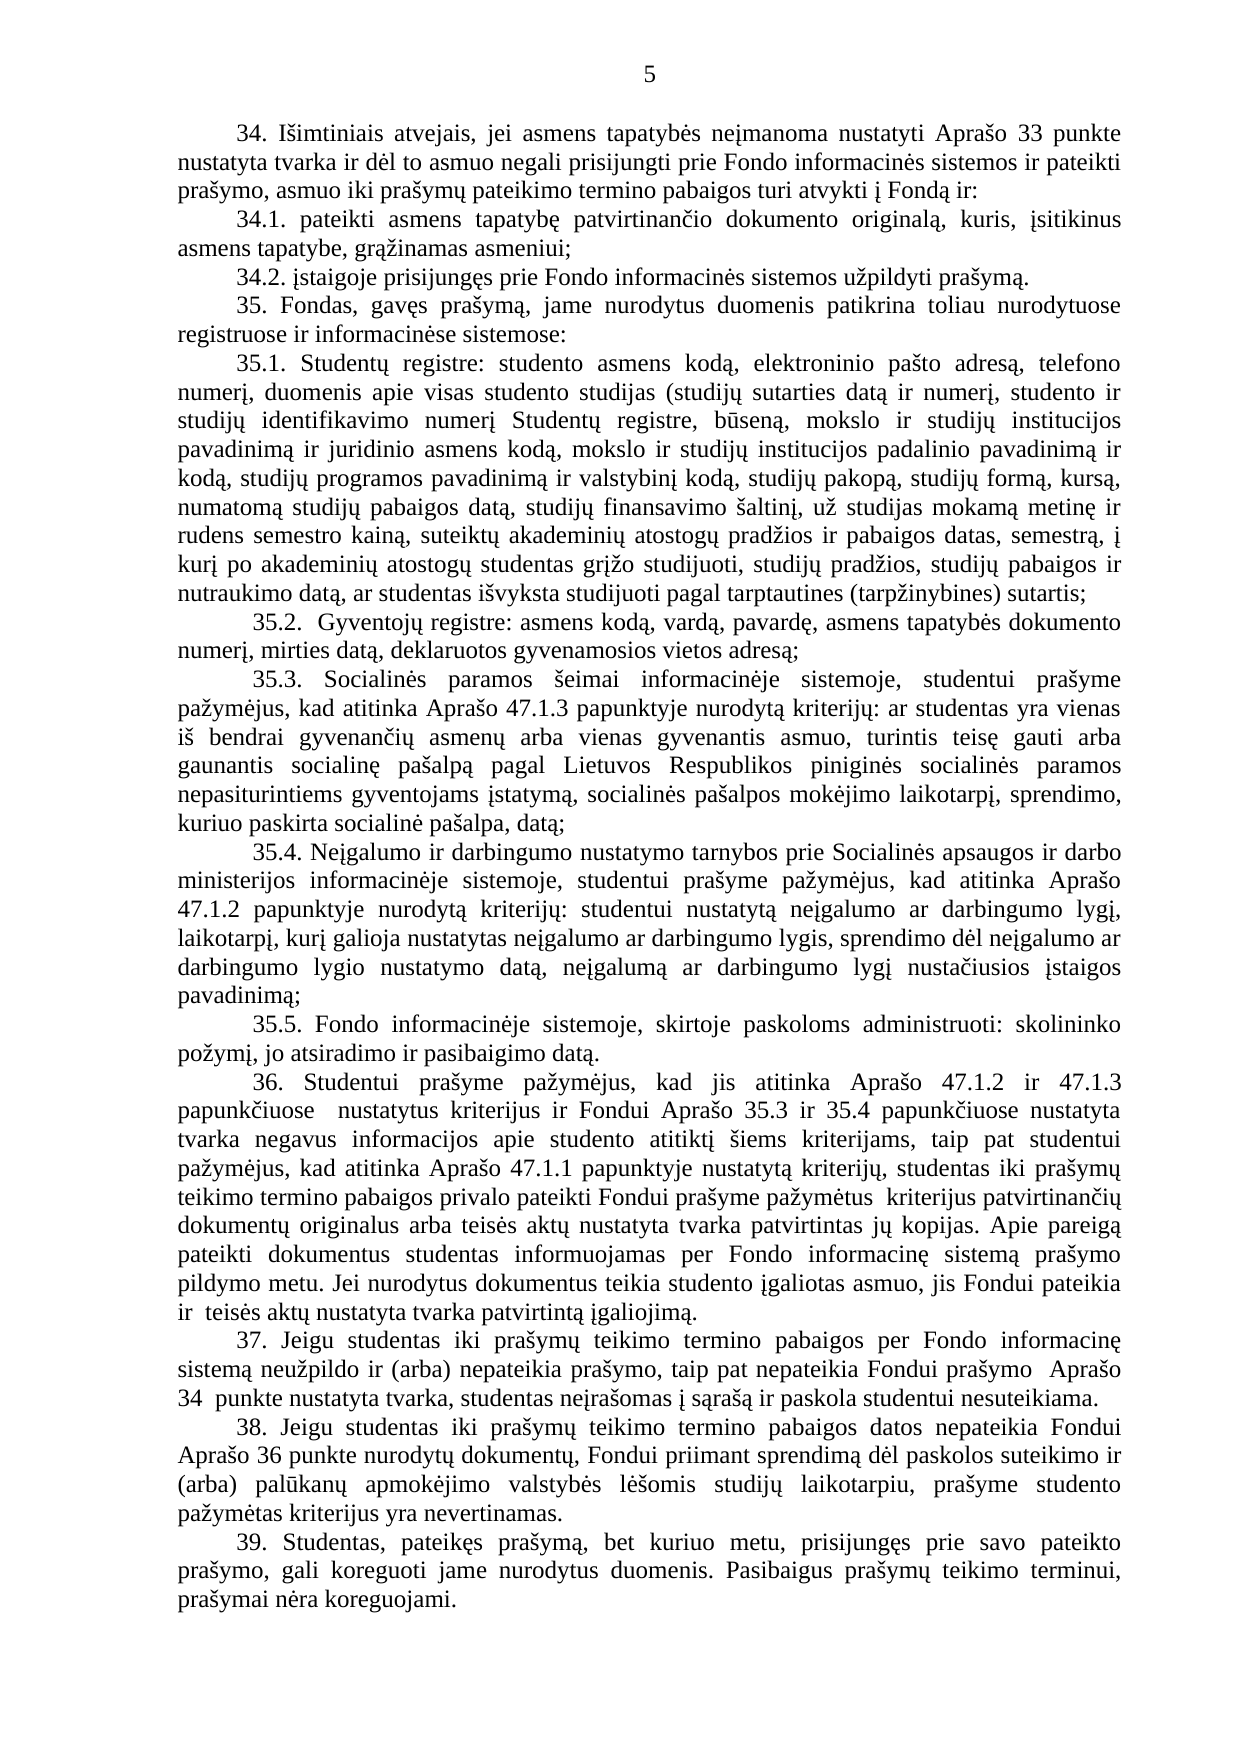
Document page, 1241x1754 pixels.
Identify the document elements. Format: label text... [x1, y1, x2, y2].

text 35.4. Neįgalumo ir darbingumo nustatymo tarnybos prie Socialinės apsaugos ir darbo ministerijos informacinėje sistemoje, studentui prašyme pažymėjus, kad atitinka Aprašo 47.1.2 papunktyje nurodytą kriterijų: studentui nustatytą neįgalumo ar darbingumo lygį, laikotarpį, kurį galioja nustatytas neįgalumo ar darbingumo lygis, sprendimo dėl neįgalumo ar darbingumo lygio nustatymo datą, neįgalumą ar darbingumo lygį nustačiusios įstaigos pavadinimą; [177, 837, 1122, 1009]
text 35.1. Studentų registre: studento asmens kodą, elektroninio pašto adresą, telefono numerį, duomenis apie visas studento studijas (studijų sutarties datą ir numerį, studento ir studijų identifikavimo numerį Studentų registre, būseną, mokslo ir studijų institucijos pavadinimą ir juridinio asmens kodą, mokslo ir studijų institucijos padalinio pavadinimą ir kodą, studijų programos pavadinimą ir valstybinį kodą, studijų pakopą, studijų formą, kursą, numatomą studijų pabaigos datą, studijų finansavimo šaltinį, už studijas mokamą metinę ir rudens semestro kainą, suteiktų akademinių atostogų pradžios ir pabaigos datas, semestrą, į kurį po akademinių atostogų studentas grįžo studijuoti, studijų pradžios, studijų pabaigos ir nutraukimo datą, ar studentas išvyksta studijuoti pagal tarptautines (tarpžinybines) sutartis; [177, 348, 1122, 607]
text 34. Išimtiniais atvejais, jei asmens tapatybės neįmanoma nustatyti Aprašo 33 punkte nustatyta tvarka ir dėl to asmuo negali prisijungti prie Fondo informacinės sistemos ir pateikti prašymo, asmuo iki prašymų pateikimo termino pabaigos turi atvykti į Fondą ir: [177, 118, 1122, 204]
text 35.5. Fondo informacinėje sistemoje, skirtoje paskoloms administruoti: skolininko požymį, jo atsiradimo ir pasibaigimo datą. [177, 1009, 1122, 1067]
text 36. Studentui prašyme pažymėjus, kad jis atitinka Aprašo 47.1.2 ir 47.1.3 papunkčiuose nustatytus kriterijus ir Fondui Aprašo 35.3 ir 35.4 papunkčiuose nustatyta tvarka negavus informacijos apie studento atitiktį šiems kriterijams, taip pat studentui pažymėjus, kad atitinka Aprašo 47.1.1 papunktyje nustatytą kriterijų, studentas iki prašymų teikimo termino pabaigos privalo pateikti Fondui prašyme pažymėtus kriterijus patvirtinančių dokumentų originalus arba teisės aktų nustatyta tvarka patvirtintas jų kopijas. Apie pareigą pateikti dokumentus studentas informuojamas per Fondo informacinę sistemą prašymo pildymo metu. Jei nurodytus dokumentus teikia studento įgaliotas asmuo, jis Fondui pateikia ir teisės aktų nustatyta tvarka patvirtintą įgaliojimą. [177, 1067, 1122, 1326]
text 35.3. Socialinės paramos šeimai informacinėje sistemoje, studentui prašyme pažymėjus, kad atitinka Aprašo 47.1.3 papunktyje nurodytą kriterijų: ar studentas yra vienas iš bendrai gyvenančių asmenų arba vienas gyvenantis asmuo, turintis teisę gauti arba gaunantis socialinę pašalpą pagal Lietuvos Respublikos piniginės socialinės paramos nepasiturintiems gyventojams įstatymą, socialinės pašalpos mokėjimo laikotarpį, sprendimo, kuriuo paskirta socialinė pašalpa, datą; [177, 664, 1122, 837]
text 38. Jeigu studentas iki prašymų teikimo termino pabaigos datos nepateikia Fondui Aprašo 36 punkte nurodytų dokumentų, Fondui priimant sprendimą dėl paskolos suteikimo ir (arba) palūkanų apmokėjimo valstybės lėšomis studijų laikotarpiu, prašyme studento pažymėtas kriterijus yra nevertinamas. [177, 1412, 1122, 1527]
text 35.2. Gyventojų registre: asmens kodą, vardą, pavardę, asmens tapatybės dokumento numerį, mirties datą, deklaruotos gyvenamosios vietos adresą; [177, 607, 1122, 664]
text 39. Studentas, pateikęs prašymą, bet kuriuo metu, prisijungęs prie savo pateikto prašymo, gali koreguoti jame nurodytus duomenis. Pasibaigus prašymų teikimo terminui, prašymai nėra koreguojami. [177, 1527, 1122, 1613]
text 35. Fondas, gavęs prašymą, jame nurodytus duomenis patikrina toliau nurodytuose registruose ir informacinėse sistemose: [177, 291, 1122, 348]
text 34.2. įstaigoje prisijungęs prie Fondo informacinės sistemos užpildyti prašymą. [177, 262, 1122, 291]
text 34.1. pateikti asmens tapatybę patvirtinančio dokumento originalą, kuris, įsitikinus asmens tapatybe, grąžinamas asmeniui; [177, 204, 1122, 262]
text 37. Jeigu studentas iki prašymų teikimo termino pabaigos per Fondo informacinę sistemą neužpildo ir (arba) nepateikia prašymo, taip pat nepateikia Fondui prašymo Aprašo 34 punkte nustatyta tvarka, studentas neįrašomas į sąrašą ir paskola studentui nesuteikiama. [177, 1326, 1122, 1412]
